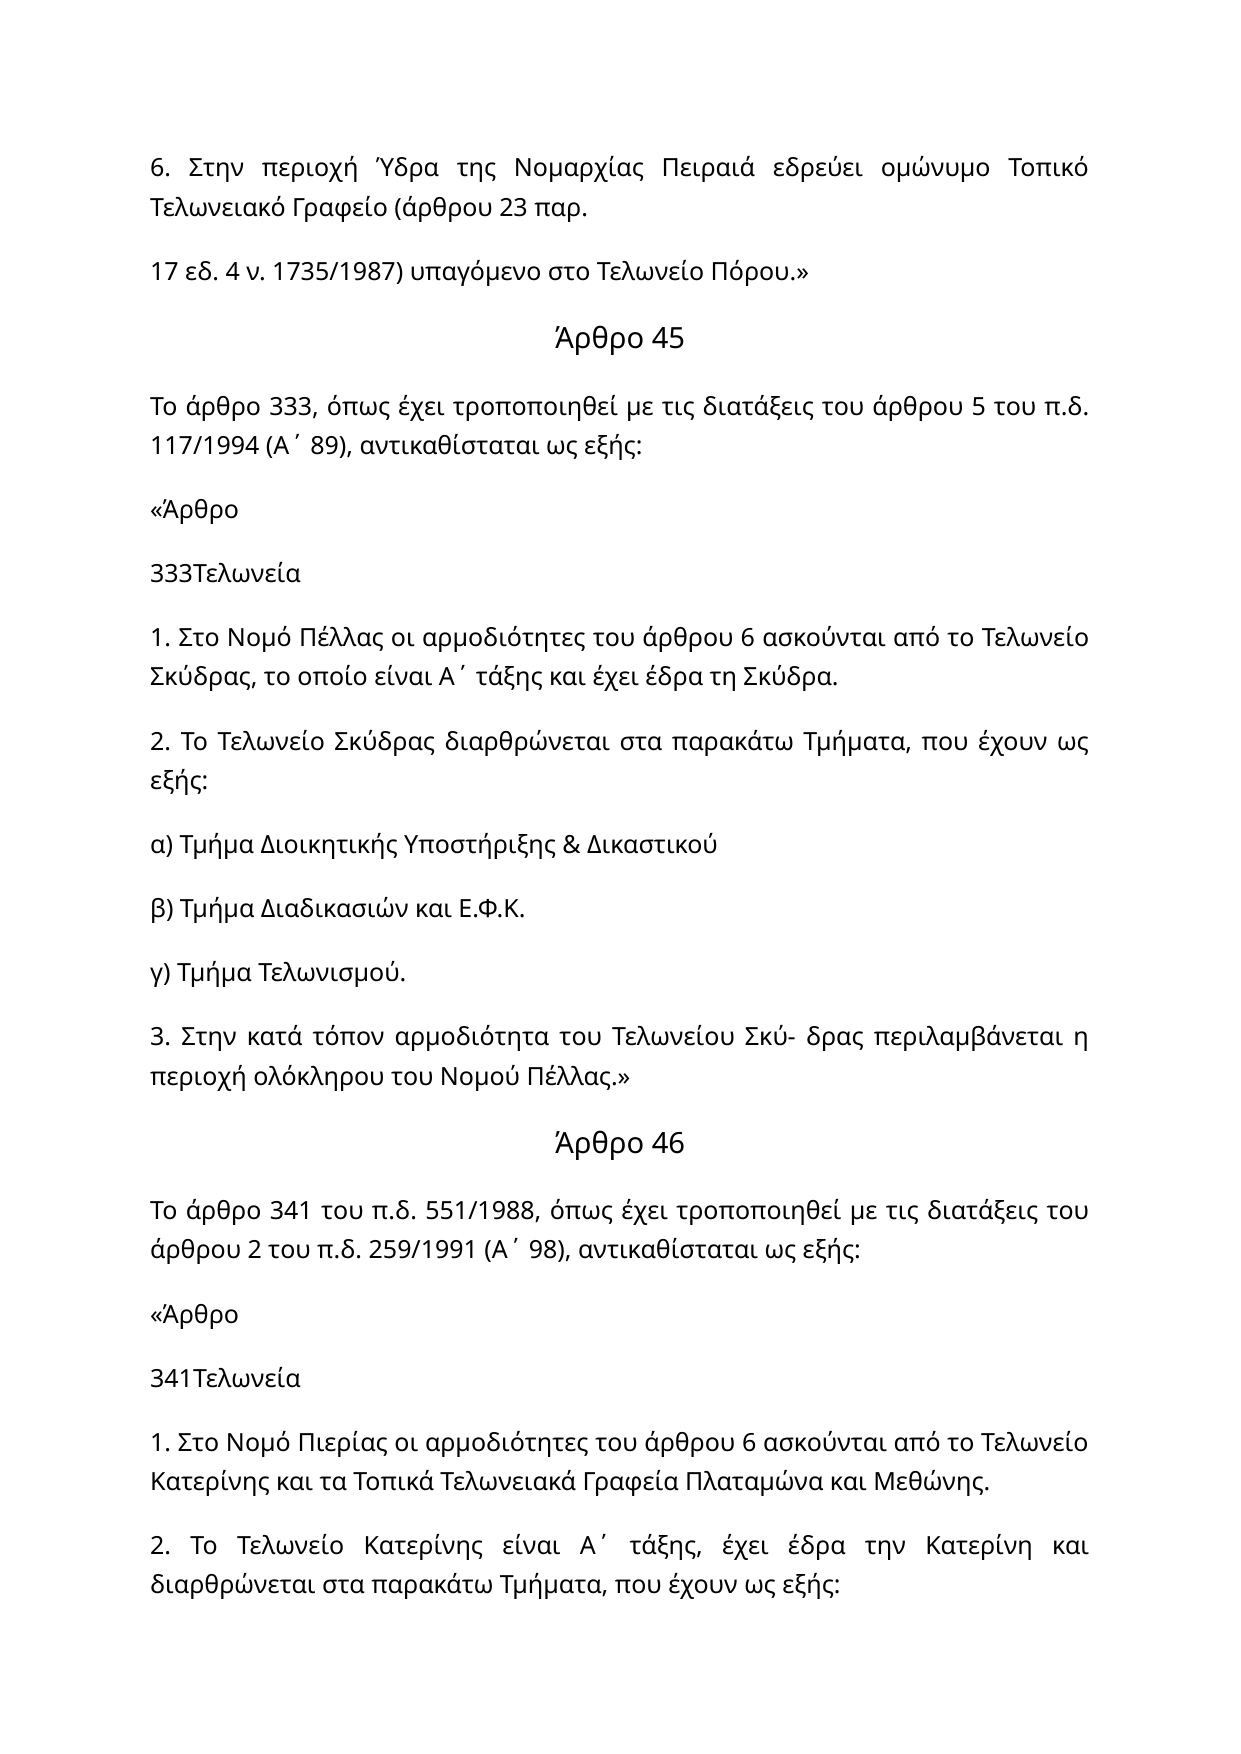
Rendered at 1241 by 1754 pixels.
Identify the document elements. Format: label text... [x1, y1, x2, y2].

text «Άρθρο [150, 1296, 1090, 1330]
subtitle Άρθρο 46 [150, 1122, 1090, 1162]
text 333Τελωνεία [150, 556, 1090, 590]
subtitle Άρθρο 45 [150, 317, 1090, 357]
text α) Τμήμα Διοικητικής Υποστήριξης & Δικαστικού [150, 826, 1090, 861]
text 2. Το Τελωνείο Κατερίνης είναι Α΄ τάξης, έχει έδρα την Κατερίνη και διαρθρώνεται στα παρακάτω Τμήματα, που έχουν ως εξής: [150, 1528, 1090, 1601]
text 1. Στο Νομό Πέλλας οι αρμοδιότητες του άρθρου 6 ασκούνται από το Τελωνείο Σκύδρας, το οποίο είναι Α΄ τάξης και έχει έδρα τη Σκύδρα. [150, 620, 1090, 693]
text 2. Το Τελωνείο Σκύδρας διαρθρώνεται στα παρακάτω Τμήματα, που έχουν ως εξής: [150, 723, 1090, 796]
text β) Τμήμα Διαδικασιών και Ε.Φ.Κ. [150, 891, 1090, 925]
text Το άρθρο 333, όπως έχει τροποποιηθεί με τις διατάξεις του άρθρου 5 του π.δ. 117/1994 (Α΄ 89), αντικαθίσταται ως εξής: [150, 388, 1090, 461]
text «Άρθρο [150, 491, 1090, 526]
text 341Τελωνεία [150, 1360, 1090, 1394]
text 3. Στην κατά τόπον αρμοδιότητα του Τελωνείου Σκύ- δρας περιλαμβάνεται η περιοχή ολόκληρου του Νομού Πέλλας.» [150, 1019, 1090, 1092]
text Το άρθρο 341 του π.δ. 551/1988, όπως έχει τροποποιηθεί με τις διατάξεις του άρθρου 2 του π.δ. 259/1991 (Α΄ 98), αντικαθίσταται ως εξής: [150, 1193, 1090, 1266]
text 1. Στο Νομό Πιερίας οι αρμοδιότητες του άρθρου 6 ασκούνται από το Τελωνείο Κατερίνης και τα Τοπικά Τελωνειακά Γραφεία Πλαταμώνα και Μεθώνης. [150, 1424, 1090, 1498]
text 17 εδ. 4 ν. 1735/1987) υπαγόμενο στο Τελωνείο Πόρου.» [150, 253, 1090, 287]
text γ) Τμήμα Τελωνισμού. [150, 955, 1090, 989]
text 6. Στην περιοχή Ύδρα της Νομαρχίας Πειραιά εδρεύει ομώνυμο Τοπικό Τελωνειακό Γραφείο (άρθρου 23 παρ. [150, 150, 1090, 223]
